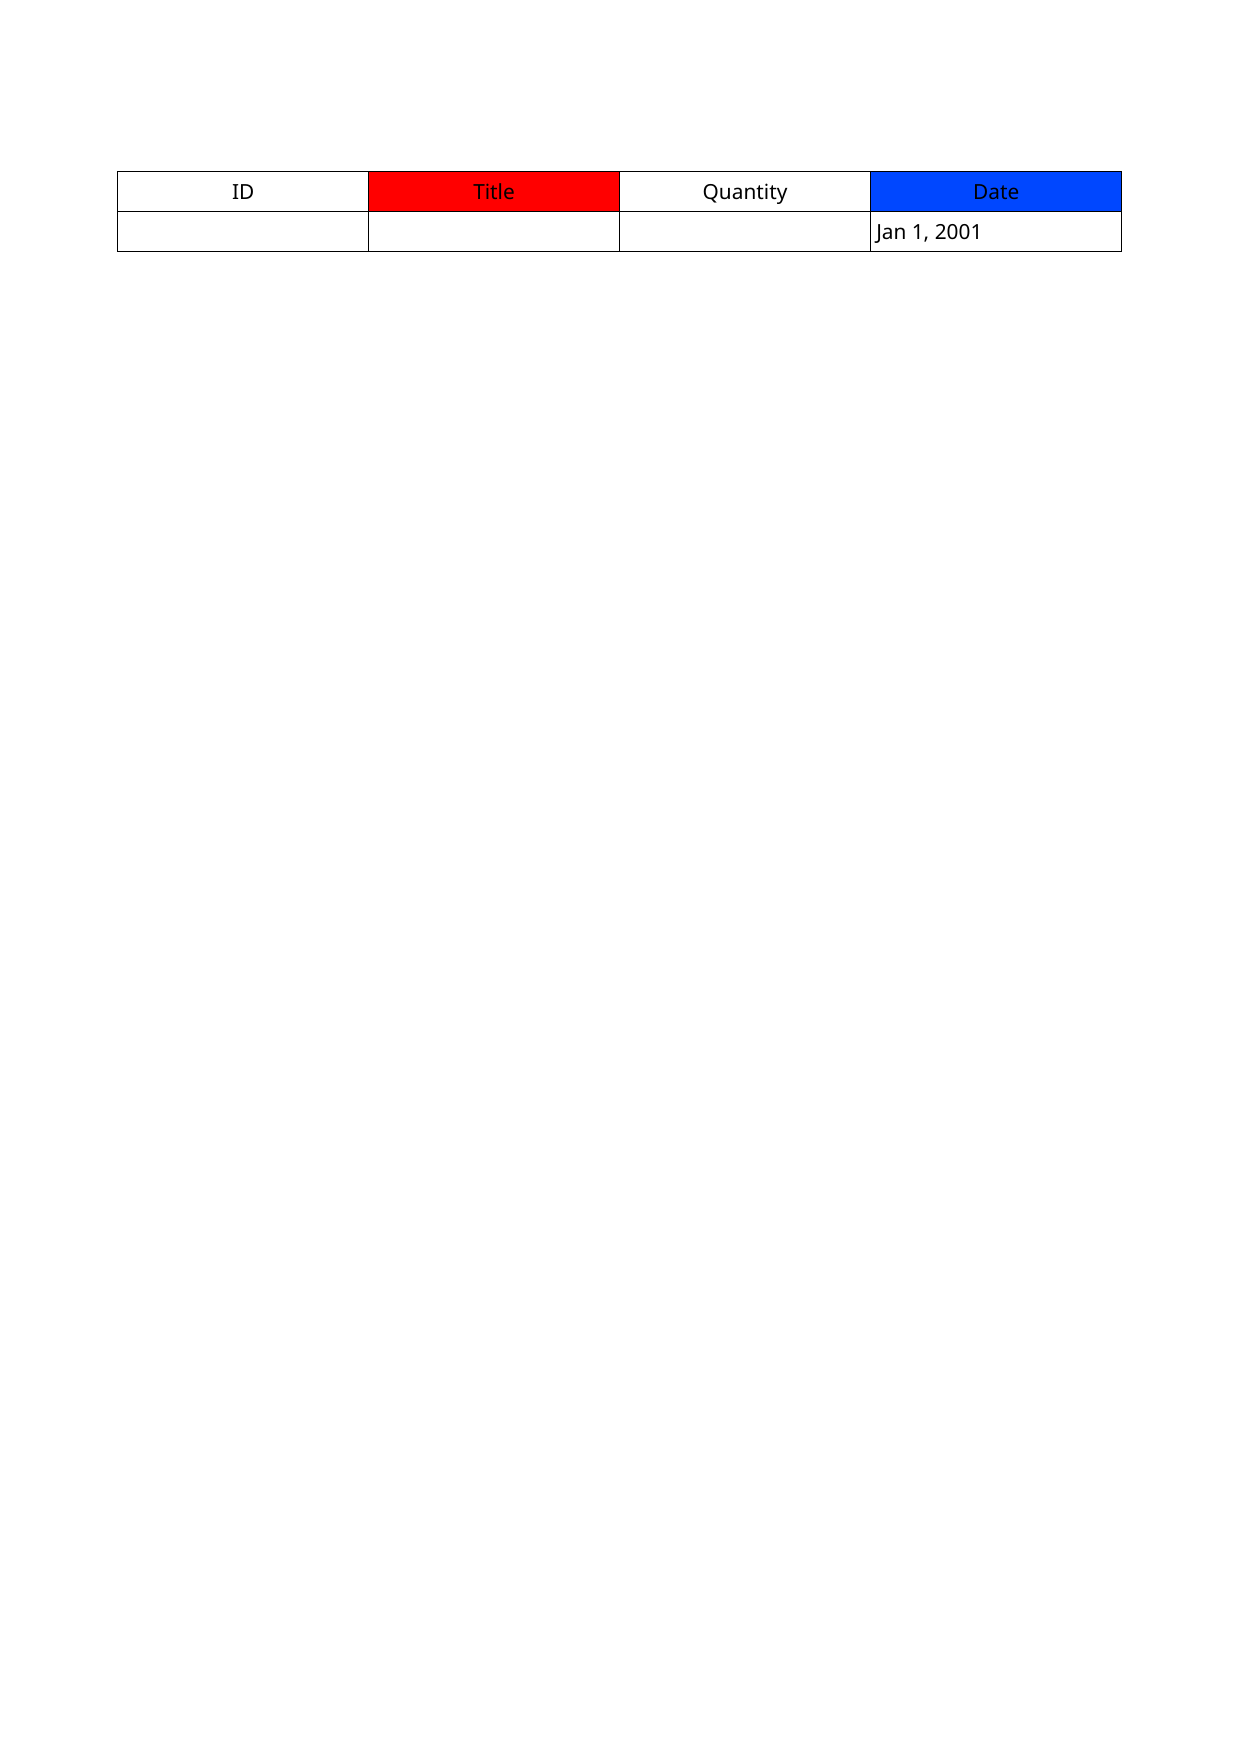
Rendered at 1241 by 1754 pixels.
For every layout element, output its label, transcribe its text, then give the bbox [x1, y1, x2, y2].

table_cell [620, 212, 870, 251]
table_cell [369, 212, 619, 251]
table_header Date [871, 172, 1121, 211]
table_header Quantity [620, 172, 870, 211]
table_cell Jan 1, 2001 [871, 212, 1121, 251]
table_cell [118, 212, 368, 251]
table_header Title [369, 172, 619, 211]
table_header ID [118, 172, 368, 211]
